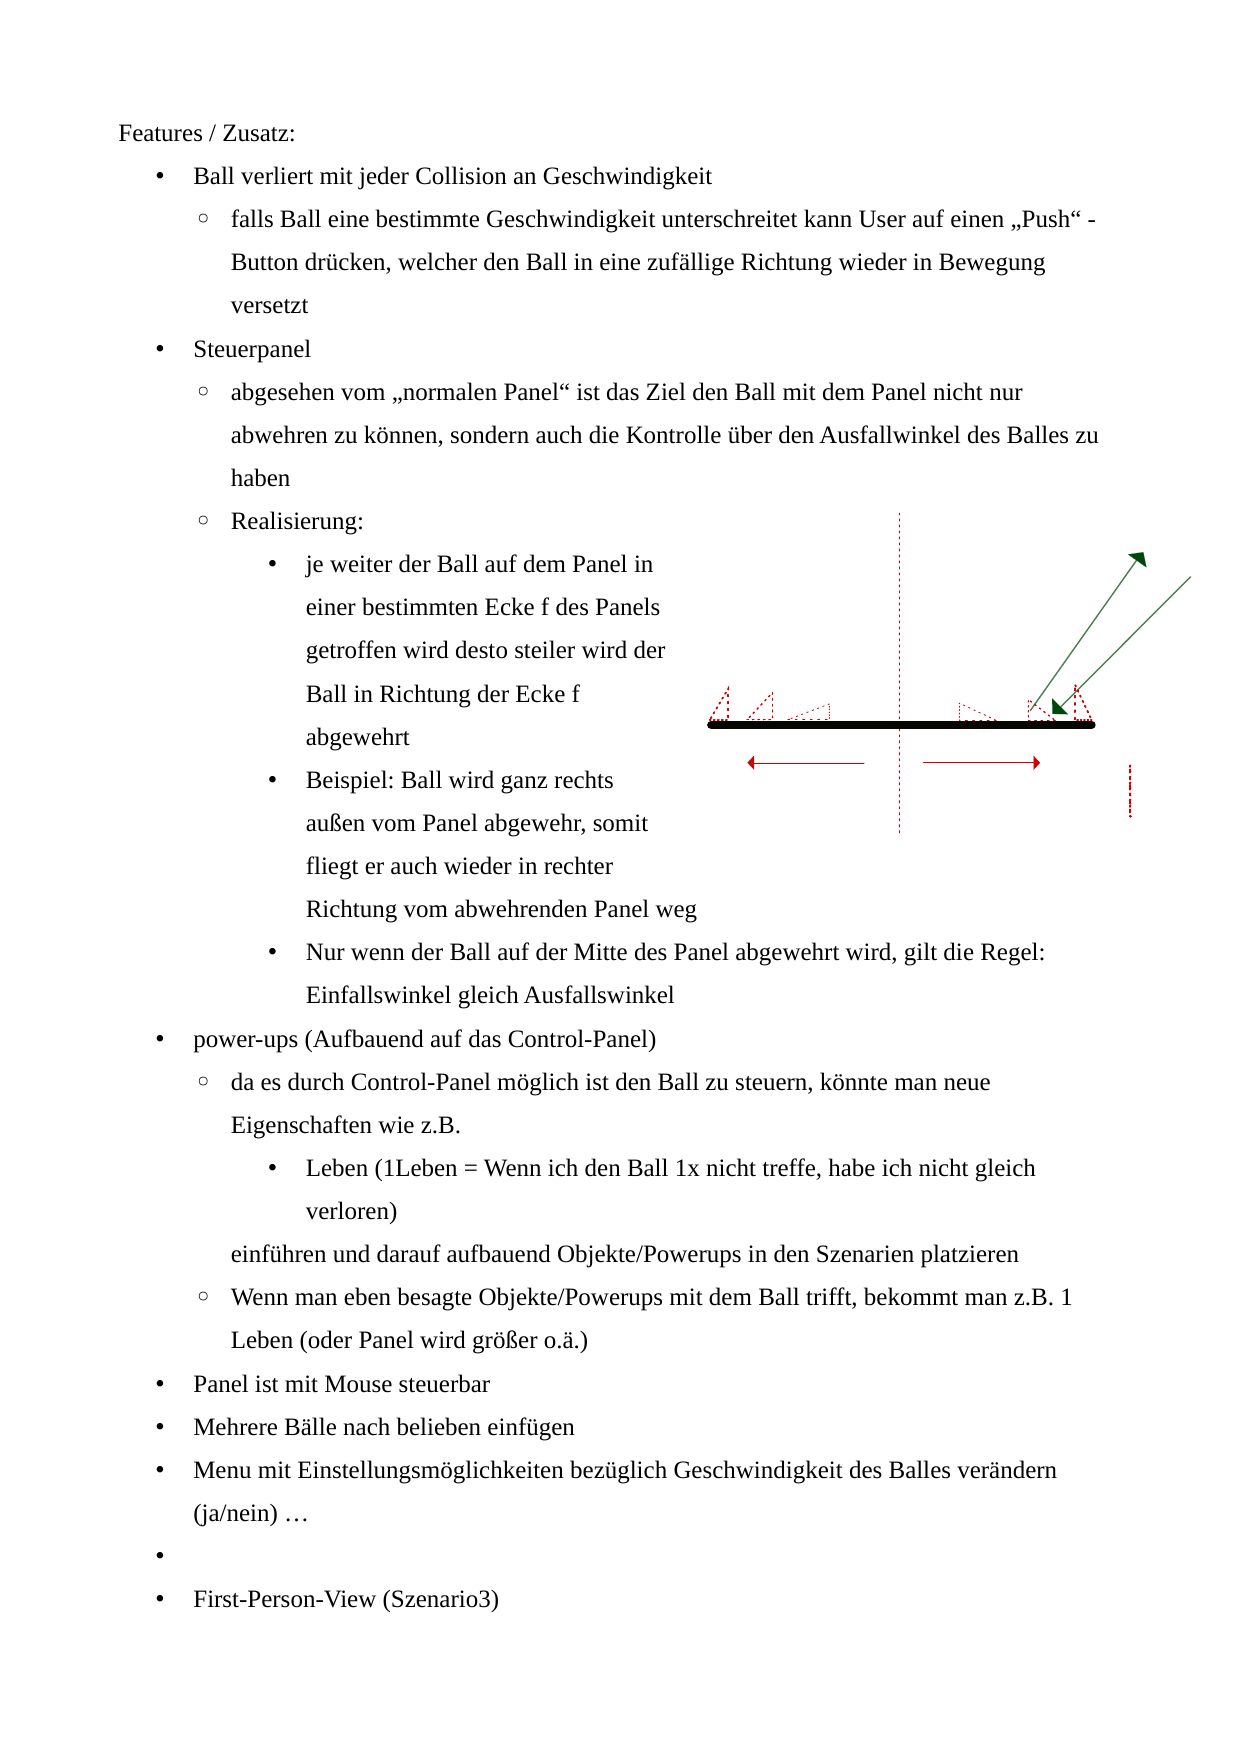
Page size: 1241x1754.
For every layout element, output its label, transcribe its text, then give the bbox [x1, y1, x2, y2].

list da es durch Control-Panel möglich ist den Ball zu steuern, könnte man neue Eigenschaften wie z.B. [193, 1067, 1122, 1139]
list Nur wenn der Ball auf der Mitte des Panel abgewehrt wird, gilt die Regel: Einfallswinkel gleich Ausfallswinkel [268, 937, 1122, 1009]
list abgesehen vom „normalen Panel“ ist das Ziel den Ball mit dem Panel nicht nur abwehren zu können, sondern auch die Kontrolle über den Ausfallwinkel des Balles zu haben [193, 377, 1122, 492]
list Realisierung: [193, 506, 1122, 535]
text Features / Zusatz: [118, 118, 1122, 147]
list Beispiel: Ball wird ganz rechts außen vom Panel abgewehr, somit fliegt er auch wieder in rechter Richtung vom abwehrenden Panel weg [268, 765, 1122, 923]
list power-ups (Aufbauend auf das Control-Panel) [156, 1024, 1122, 1052]
list Steuerpanel [156, 334, 1122, 362]
list Panel ist mit Mouse steuerbar [156, 1369, 1122, 1397]
list einführen und darauf aufbauend Objekte/Powerups in den Szenarien platzieren [193, 1239, 1122, 1268]
list je weiter der Ball auf dem Panel in einer bestimmten Ecke f des Panels getroffen wird desto steiler wird der Ball in Richtung der Ecke f abgewehrt [268, 549, 1122, 751]
list Menu mit Einstellungsmöglichkeiten bezüglich Geschwindigkeit des Balles verändern (ja/nein) … [156, 1455, 1122, 1527]
list falls Ball eine bestimmte Geschwindigkeit unterschreitet kann User auf einen „Push“ - Button drücken, welcher den Ball in eine zufällige Richtung wieder in Bewegung versetzt [193, 204, 1122, 319]
list Leben (1Leben = Wenn ich den Ball 1x nicht treffe, habe ich nicht gleich verloren) [268, 1153, 1122, 1225]
list First-Person-View (Szenario3) [156, 1584, 1122, 1613]
list Wenn man eben besagte Objekte/Powerups mit dem Ball trifft, bekommt man z.B. 1 Leben (oder Panel wird größer o.ä.) [193, 1282, 1122, 1354]
list Mehrere Bälle nach belieben einfügen [156, 1412, 1122, 1441]
list Ball verliert mit jeder Collision an Geschwindigkeit [156, 161, 1122, 190]
